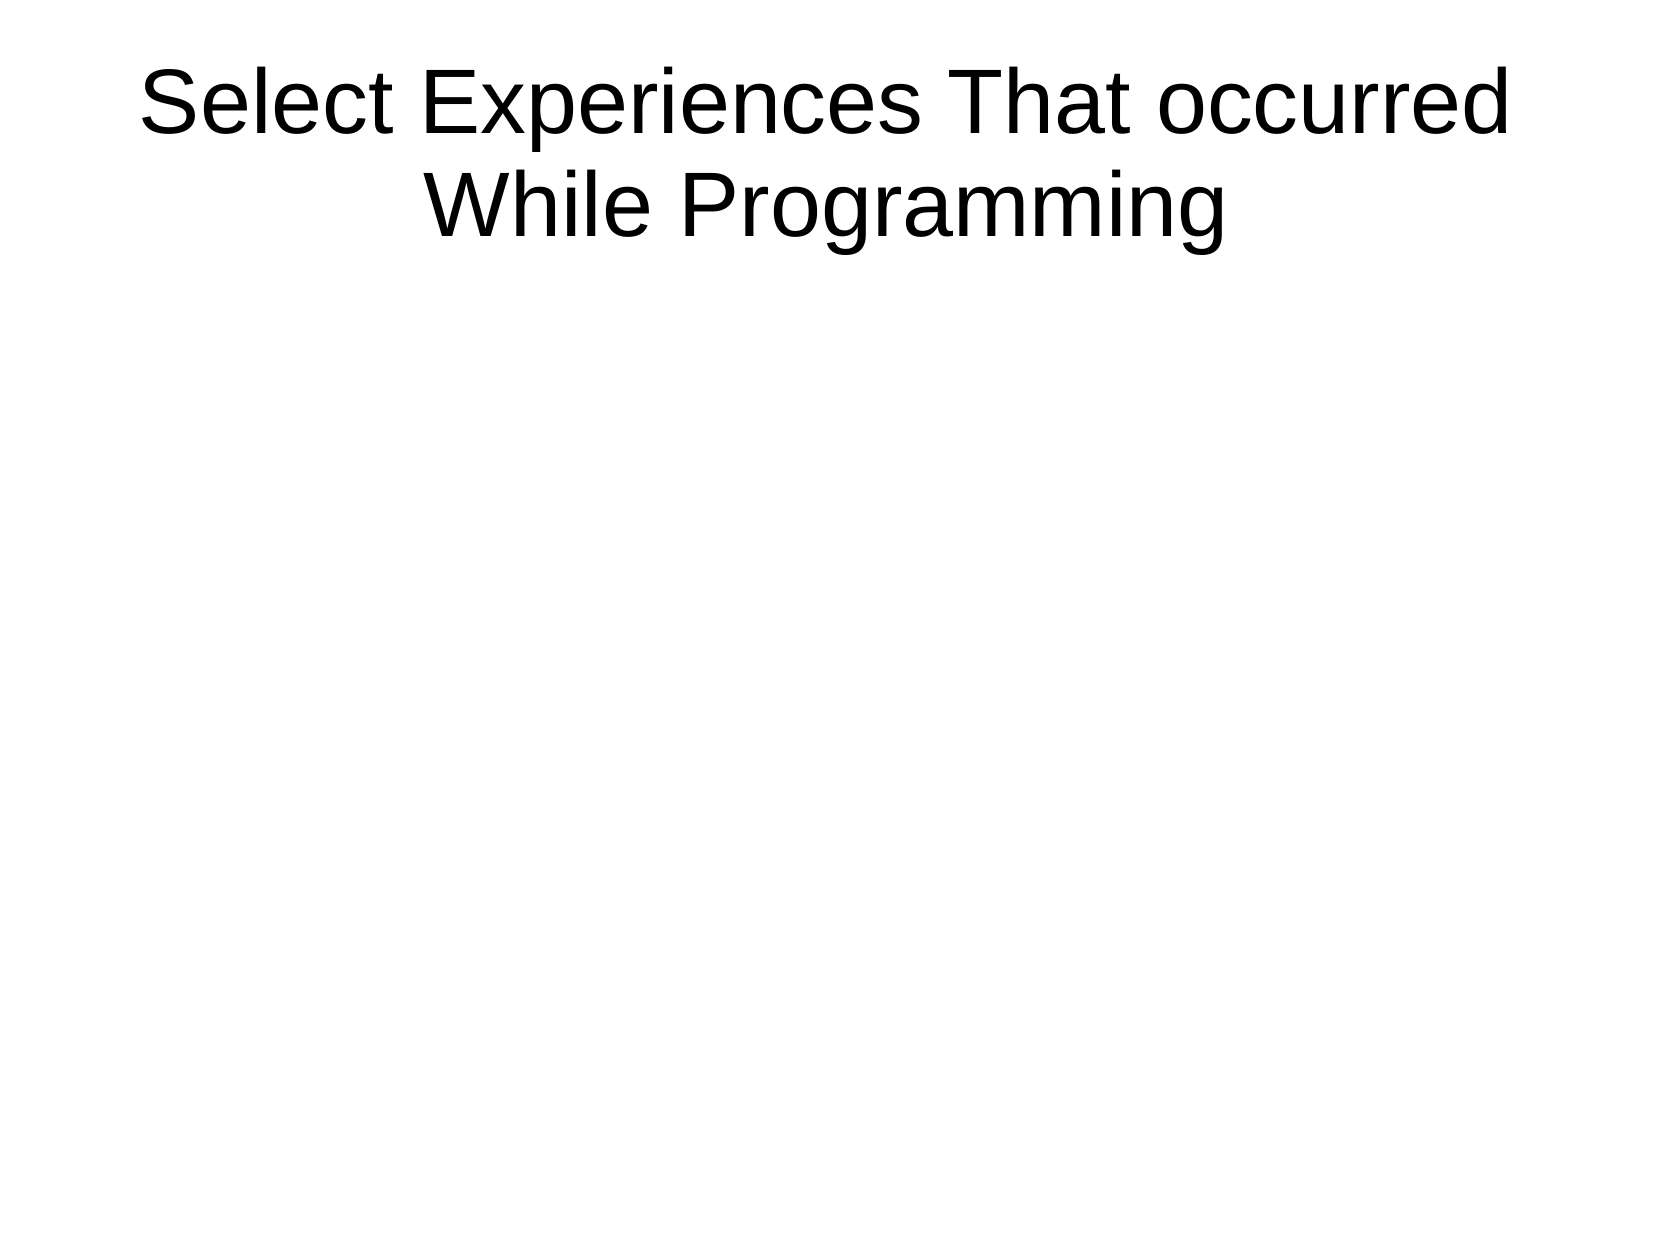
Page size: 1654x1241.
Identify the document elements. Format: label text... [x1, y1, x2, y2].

title Select Experiences That occurred While Programming [82, 50, 1571, 256]
